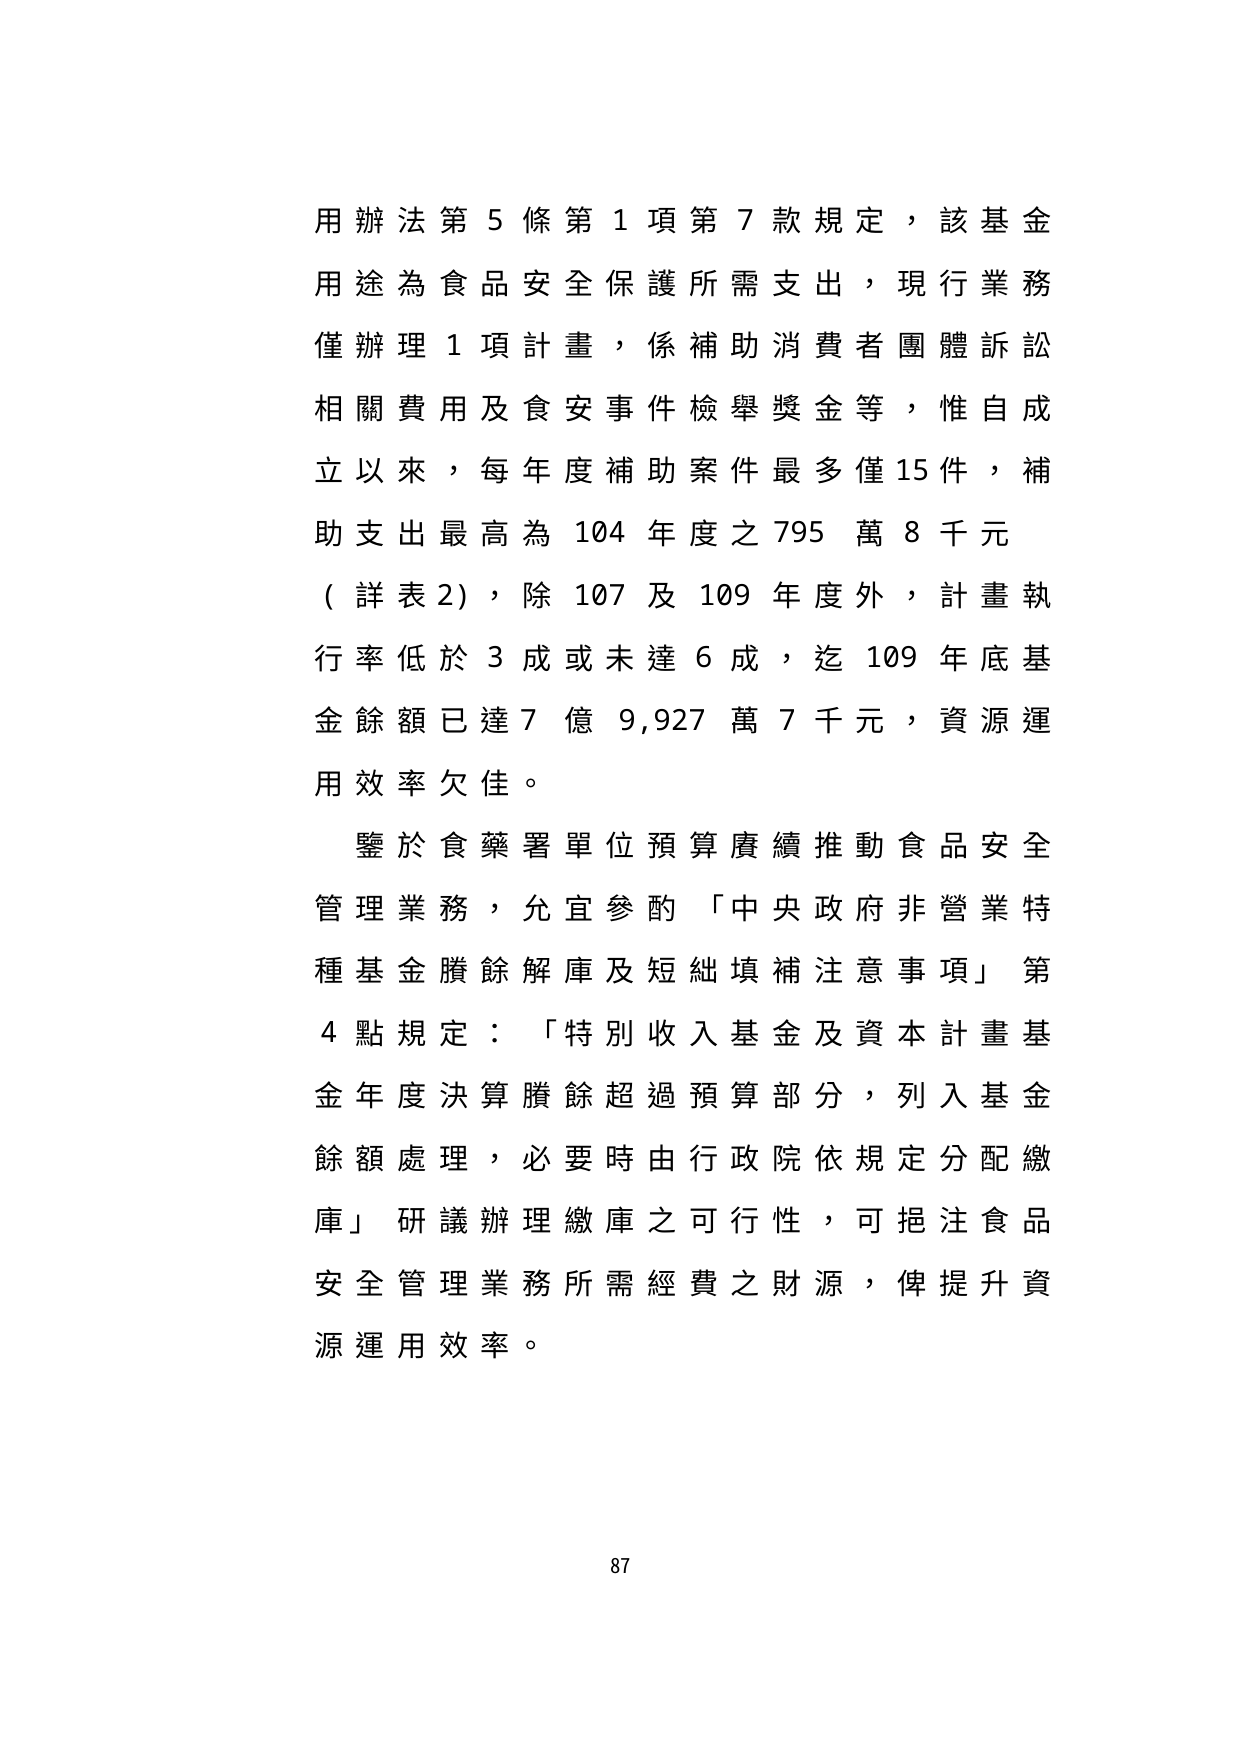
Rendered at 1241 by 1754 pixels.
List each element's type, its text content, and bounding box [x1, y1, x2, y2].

text 用辦法第5條第1項第7款規定，該基金用途為食品安全保護所需支出，現行業務僅辦理1項計畫，係補助消費者團體訴訟相關費用及食安事件檢舉獎金等，惟自成立以來，每年度補助案件最多僅15件，補助支出最高為104年度之795 萬8千元(詳表2)，除107及109年度外，計畫執行率低於3成或未達6成，迄109年底基金餘額已達7 億9,927萬7千元，資源運用效率欠佳。 [271, 177, 1058, 802]
text 鑒於食藥署單位預算賡續推動食品安全管理業務，允宜參酌「中央政府非營業特種基金賸餘解庫及短絀填補注意事項」第4點規定：「特別收入基金及資本計畫基金年度決算賸餘超過預算部分，列入基金餘額處理，必要時由行政院依規定分配繳庫」研議辦理繳庫之可行性，可挹注食品安全管理業務所需經費之財源，俾提升資源運用效率。 [271, 802, 1058, 1365]
